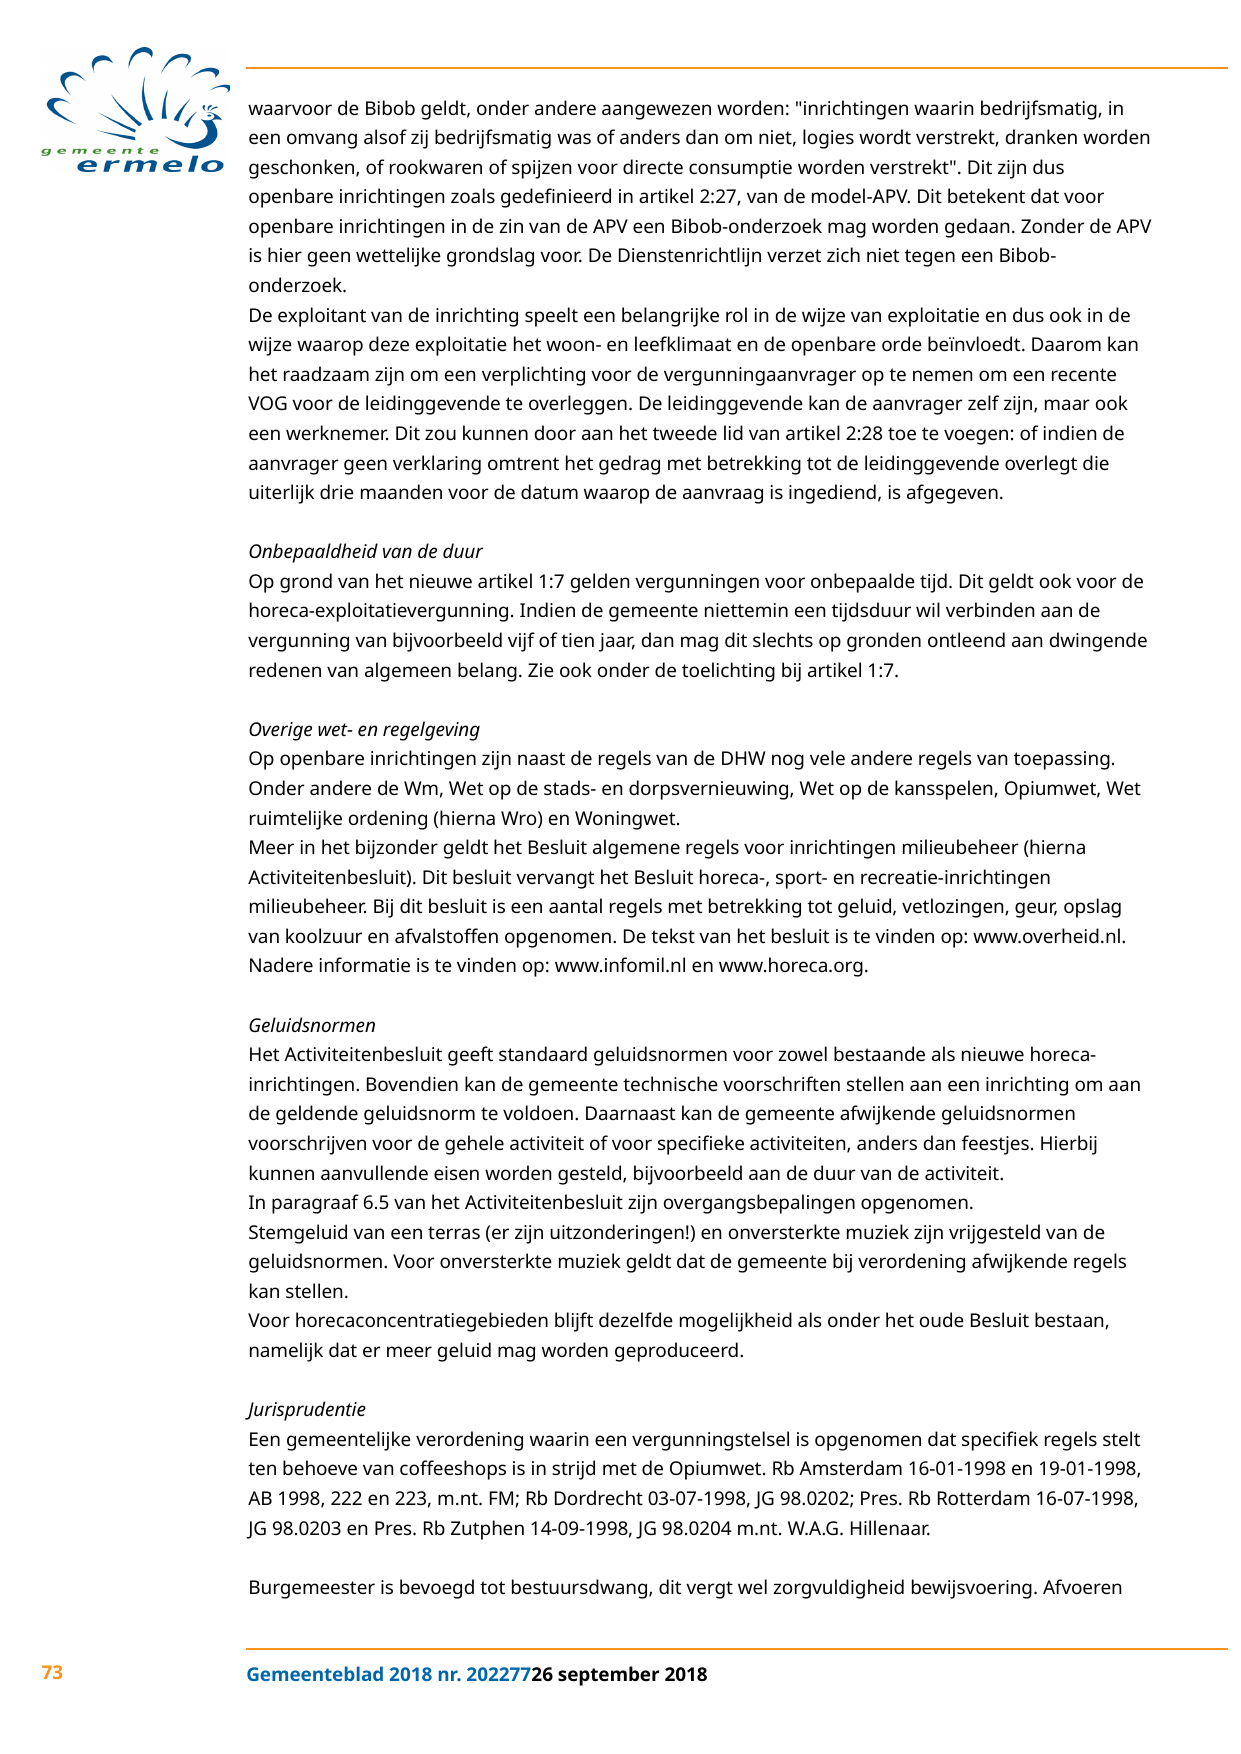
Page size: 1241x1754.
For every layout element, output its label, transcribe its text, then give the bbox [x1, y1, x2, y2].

text Op grond van het nieuwe artikel 1:7 gelden vergunningen voor onbepaalde tijd. Dit geldt ook voor de horeca-exploitatievergunning. Indien de gemeente niettemin een tijdsduur wil verbinden aan de vergunning van bijvoorbeeld vijf of tien jaar, dan mag dit slechts op gronden ontleend aan dwingende redenen van algemeen belang. Zie ook onder de toelichting bij artikel 1:7. [248, 568, 1152, 683]
text Meer in het bijzonder geldt het Besluit algemene regels voor inrichtingen milieubeheer (hierna Activiteitenbesluit). Dit besluit vervangt het Besluit horeca-, sport- en recreatie-inrichtingen milieubeheer. Bij dit besluit is een aantal regels met betrekking tot geluid, vetlozingen, geur, opslag van koolzuur en afvalstoffen opgenomen. De tekst van het besluit is te vinden op: www.overheid.nl. Nadere informatie is te vinden op: www.infomil.nl en www.horeca.org. [248, 834, 1152, 978]
text Een gemeentelijke verordening waarin een vergunningstelsel is opgenomen dat specifiek regels stelt ten behoeve van coffeeshops is in strijd met de Opiumwet. Rb Amsterdam 16-01-1998 en 19-01-1998, AB 1998, 222 en 223, m.nt. FM; Rb Dordrecht 03-07-1998, JG 98.0202; Pres. Rb Rotterdam 16-07-1998, JG 98.0203 en Pres. Rb Zutphen 14-09-1998, JG 98.0204 m.nt. W.A.G. Hillenaar. [248, 1426, 1152, 1541]
picture [41, 47, 231, 172]
text Voor horecaconcentratiegebieden blijft dezelfde mogelijkheid als onder het oude Besluit bestaan, namelijk dat er meer geluid mag worden geproduceerd. [248, 1308, 1152, 1363]
text Overige wet- en regelgeving [248, 716, 1152, 742]
text Op openbare inrichtingen zijn naast de regels van de DHW nog vele andere regels van toepassing. Onder andere de Wm, Wet op de stads- en dorpsvernieuwing, Wet op de kansspelen, Opiumwet, Wet ruimtelijke ordening (hierna Wro) en Woningwet. [248, 746, 1152, 831]
text De exploitant van de inrichting speelt een belangrijke rol in de wijze van exploitatie en dus ook in de wijze waarop deze exploitatie het woon- en leefklimaat en de openbare orde beïnvloedt. Daarom kan het raadzaam zijn om een verplichting voor de vergunningaanvrager op te nemen om een recente VOG voor de leidinggevende te overleggen. De leidinggevende kan de aanvrager zelf zijn, maar ook een werknemer. Dit zou kunnen door aan het tweede lid van artikel 2:28 toe te voegen: of indien de aanvrager geen verklaring omtrent het gedrag met betrekking tot de leidinggevende overlegt die uiterlijk drie maanden voor de datum waarop de aanvraag is ingediend, is afgegeven. [248, 302, 1152, 505]
text Geluidsnormen [248, 1012, 1152, 1038]
text waarvoor de Bibob geldt, onder andere aangewezen worden: "inrichtingen waarin bedrijfsmatig, in een omvang alsof zij bedrijfsmatig was of anders dan om niet, logies wordt verstrekt, dranken worden geschonken, of rookwaren of spijzen voor directe consumptie worden verstrekt". Dit zijn dus openbare inrichtingen zoals gedefinieerd in artikel 2:27, van de model-APV. Dit betekent dat voor openbare inrichtingen in de zin van de APV een Bibob-onderzoek mag worden gedaan. Zonder de APV is hier geen wettelijke grondslag voor. De Dienstenrichtlijn verzet zich niet tegen een Bibob-onderzoek. [248, 95, 1152, 298]
text In paragraaf 6.5 van het Activiteitenbesluit zijn overgangsbepalingen opgenomen. [248, 1189, 1152, 1215]
text Stemgeluid van een terras (er zijn uitzonderingen!) en onversterkte muziek zijn vrijgesteld van de geluidsnormen. Voor onversterkte muziek geldt dat de gemeente bij verordening afwijkende regels kan stellen. [248, 1219, 1152, 1304]
text Het Activiteitenbesluit geeft standaard geluidsnormen voor zowel bestaande als nieuwe horeca-inrichtingen. Bovendien kan de gemeente technische voorschriften stellen aan een inrichting om aan de geldende geluidsnorm te voldoen. Daarnaast kan de gemeente afwijkende geluidsnormen voorschrijven voor de gehele activiteit of voor specifieke activiteiten, anders dan feestjes. Hierbij kunnen aanvullende eisen worden gesteld, bijvoorbeeld aan de duur van de activiteit. [248, 1041, 1152, 1186]
text Burgemeester is bevoegd tot bestuursdwang, dit vergt wel zorgvuldigheid bewijsvoering. Afvoeren [248, 1574, 1152, 1600]
text Jurisprudentie [248, 1396, 1152, 1422]
text Onbepaaldheid van de duur [248, 538, 1152, 564]
